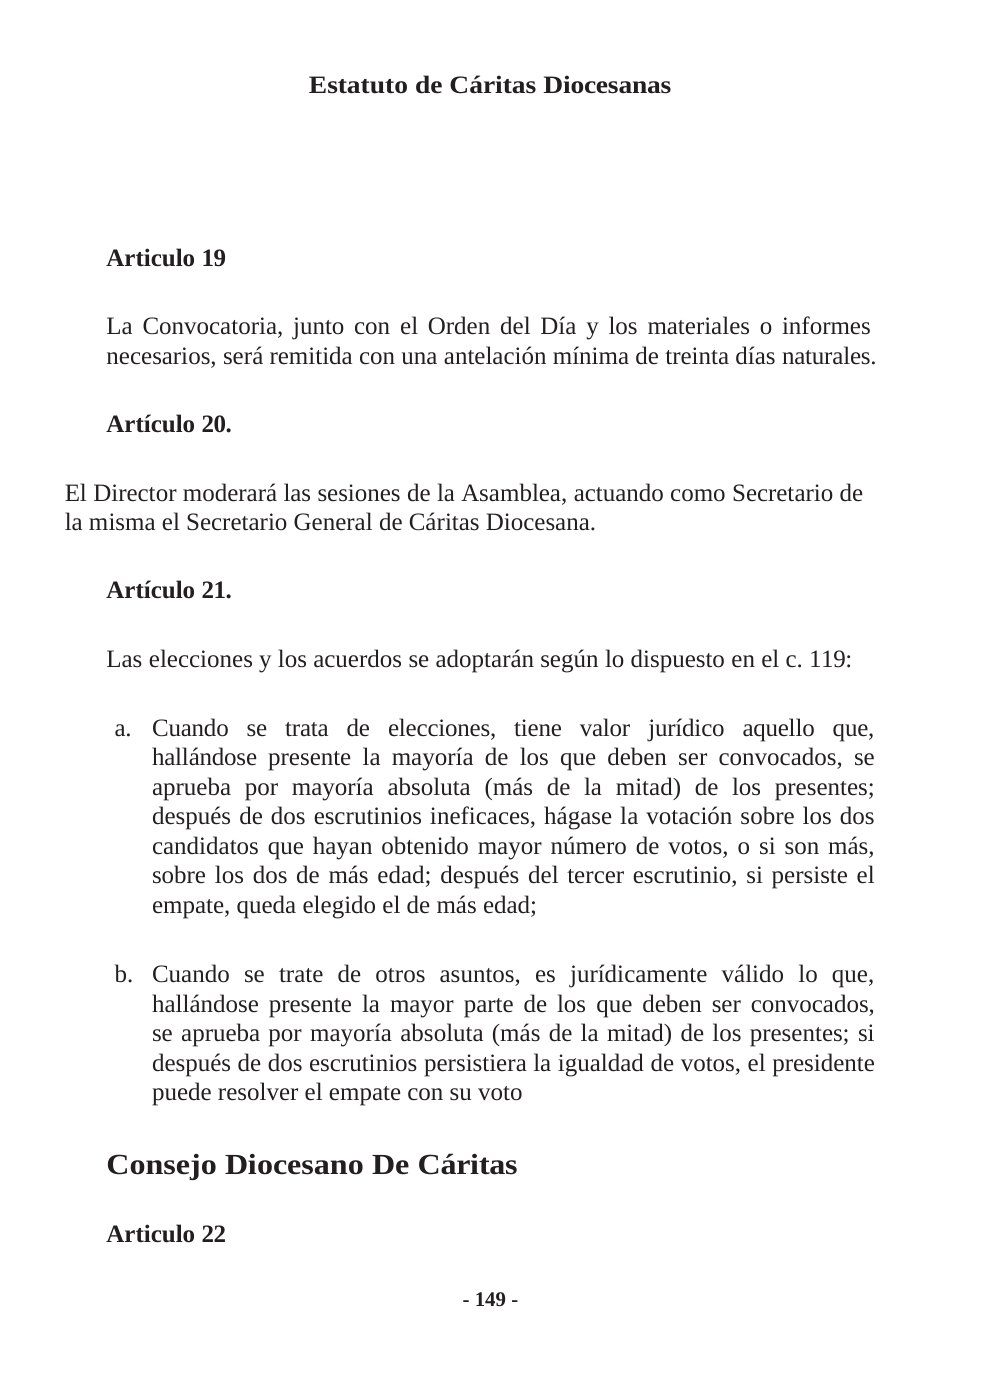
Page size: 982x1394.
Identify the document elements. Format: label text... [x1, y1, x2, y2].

text El Director moderará las sesiones de la Asamblea, actuando como Secretario de la misma el Secretario General de Cáritas Diocesana. [64, 478, 876, 536]
subtitle Articulo 22 [106, 1219, 917, 1248]
subtitle Consejo Diocesano De Cáritas [106, 1147, 917, 1181]
list Cuando se trate de otros asuntos, es jurídicamente válido lo que, hallándose presente la mayor parte de los que deben ser convocados, se aprueba por mayoría absoluta (más de la mitad) de los presentes; si después de dos escrutinios persistiera la igualdad de votos, el presidente puede resolver el empate con su voto [114, 959, 875, 1106]
subtitle Artículo 20. [106, 409, 917, 438]
list Cuando se trata de elecciones, tiene valor jurídico aquello que, hallándose presente la mayoría de los que deben ser convocados, se aprueba por mayoría absoluta (más de la mitad) de los presentes; después de dos escrutinios ineficaces, hágase la votación sobre los dos candidatos que hayan obtenido mayor número de votos, o si son más, sobre los dos de más edad; después del tercer escrutinio, si persiste el empate, queda elegido el de más edad; [114, 713, 875, 919]
subtitle Artículo 21. [106, 576, 917, 604]
subtitle Articulo 19 [106, 243, 917, 271]
text La Convocatoria, junto con el Orden del Día y los materiales o informes necesarios, será remitida con una antelación mínima de treinta días naturales. [106, 311, 917, 369]
text Las elecciones y los acuerdos se adoptarán según lo dispuesto en el c. 119: [106, 644, 917, 673]
